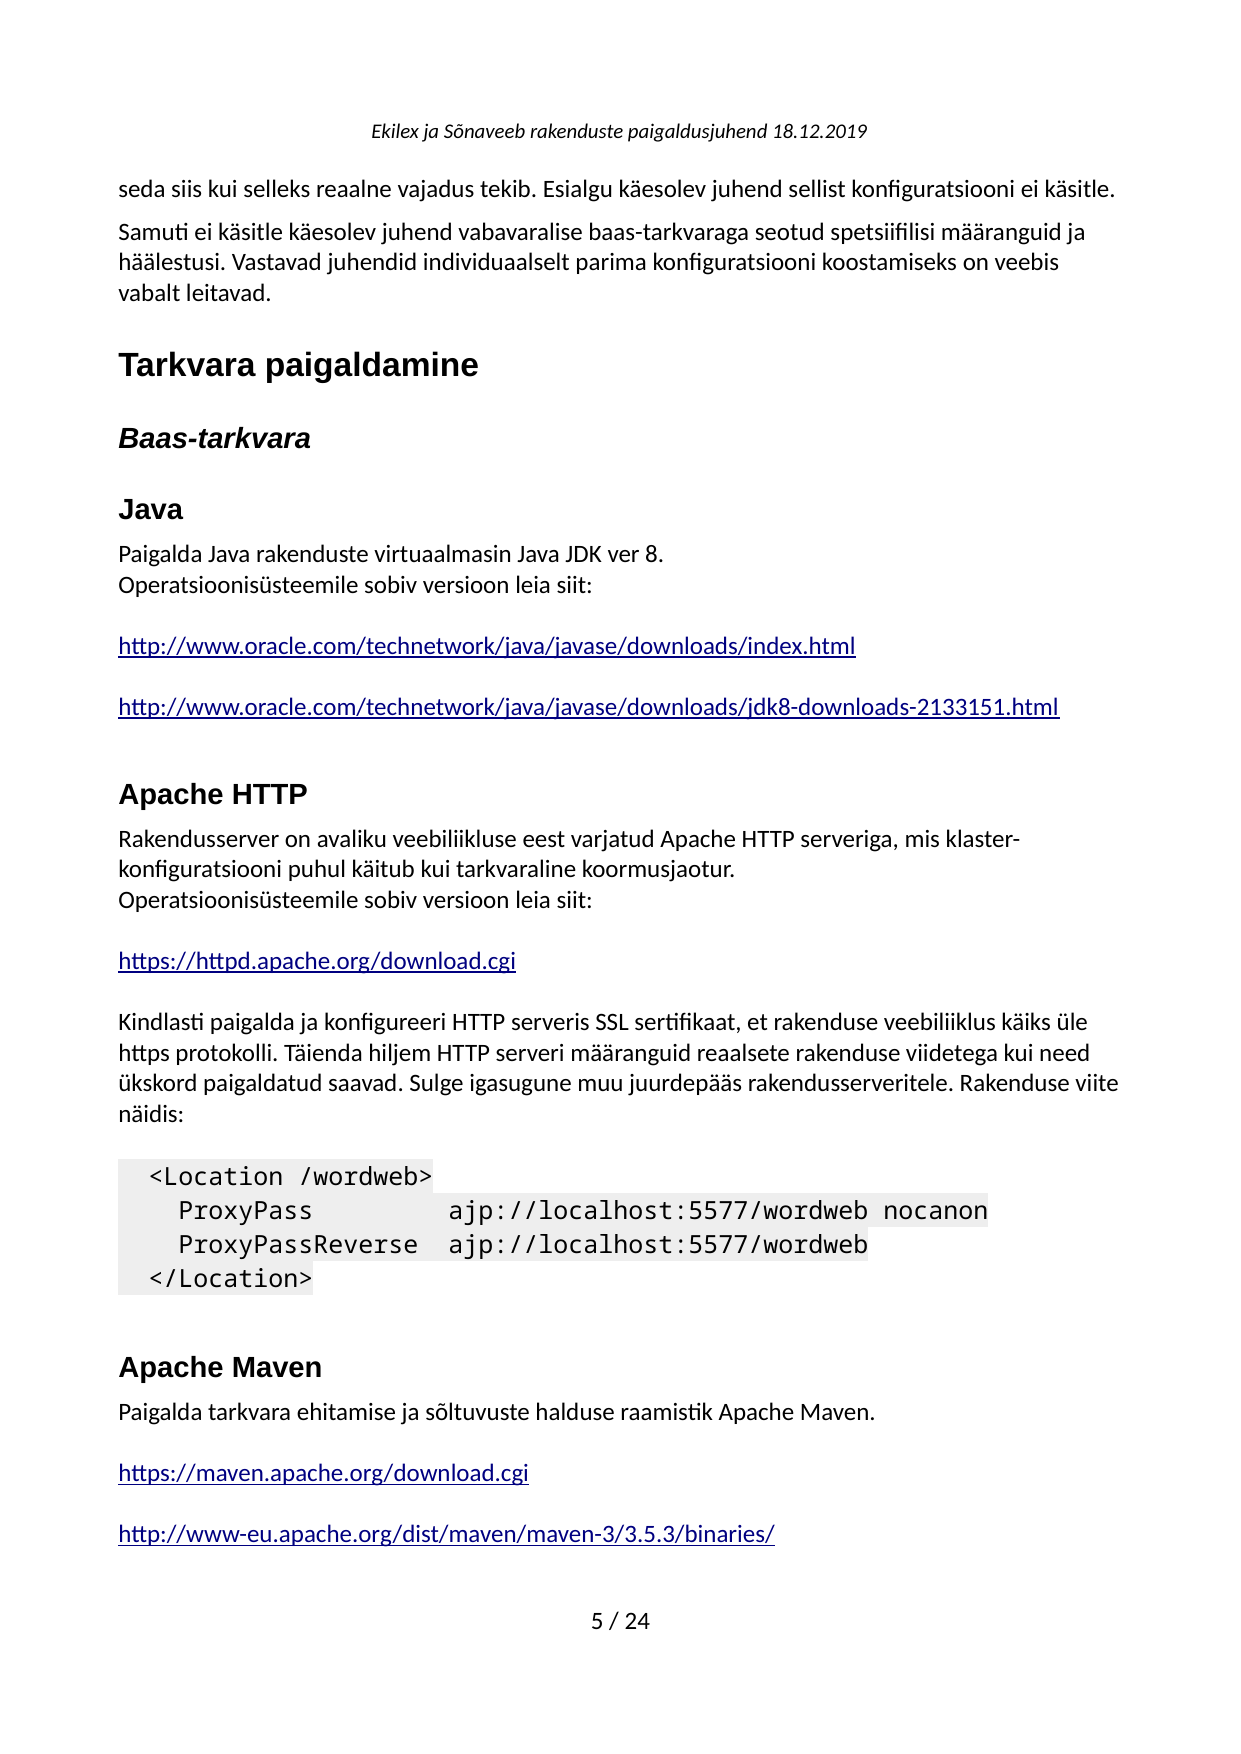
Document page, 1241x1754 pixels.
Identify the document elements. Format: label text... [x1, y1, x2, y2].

subtitle Apache Maven [118, 1351, 1122, 1384]
text Paigalda Java rakenduste virtuaalmasin Java JDK ver 8. [118, 538, 1122, 569]
text ProxyPassReverse ajp://localhost:5577/wordweb [118, 1227, 1122, 1261]
text Kindlasti paigalda ja konfigureeri HTTP serveris SSL sertifikaat, et rakenduse veebiliiklus käiks üle https protokolli. Täienda hiljem HTTP serveri määranguid reaalsete rakenduse viidetega kui need ükskord paigaldatud saavad. Sulge igasugune muu juurdepääs rakendusserveritele. Rakenduse viite näidis: [118, 1006, 1122, 1128]
text Rakendusserver on avaliku veebiliikluse eest varjatud Apache HTTP serveriga, mis klaster-konfiguratsiooni puhul käitub kui tarkvaraline koormusjaotur. [118, 823, 1122, 884]
subtitle Tarkvara paigaldamine [118, 345, 1122, 384]
text </Location> [118, 1261, 1122, 1295]
text Paigalda tarkvara ehitamise ja sõltuvuste halduse raamistik Apache Maven. [118, 1397, 1122, 1427]
text http://www.oracle.com/technetwork/java/javase/downloads/index.html [118, 630, 1122, 660]
text Samuti ei käsitle käesolev juhend vabavaralise baas-tarkvaraga seotud spetsiifilisi määranguid ja häälestusi. Vastavad juhendid individuaalselt parima konfiguratsiooni koostamiseks on veebis vabalt leitavad. [118, 216, 1122, 308]
text Operatsioonisüsteemile sobiv versioon leia siit: [118, 884, 1122, 914]
text Operatsioonisüsteemile sobiv versioon leia siit: [118, 569, 1122, 599]
text <Location /wordweb> [118, 1159, 1122, 1193]
text http://www.oracle.com/technetwork/java/javase/downloads/jdk8-downloads-2133151.html [118, 691, 1122, 721]
text ProxyPass ajp://localhost:5577/wordweb nocanon [118, 1193, 1122, 1227]
text http://www-eu.apache.org/dist/maven/maven-3/3.5.3/binaries/ [118, 1519, 1122, 1549]
text https://maven.apache.org/download.cgi [118, 1458, 1122, 1488]
text seda siis kui selleks reaalne vajadus tekib. Esialgu käesolev juhend sellist konfiguratsiooni ei käsitle. [118, 173, 1122, 203]
subtitle Apache HTTP [118, 777, 1122, 811]
text https://httpd.apache.org/download.cgi [118, 945, 1122, 976]
subtitle Java [118, 492, 1122, 526]
subtitle Baas-tarkvara [118, 421, 1122, 455]
